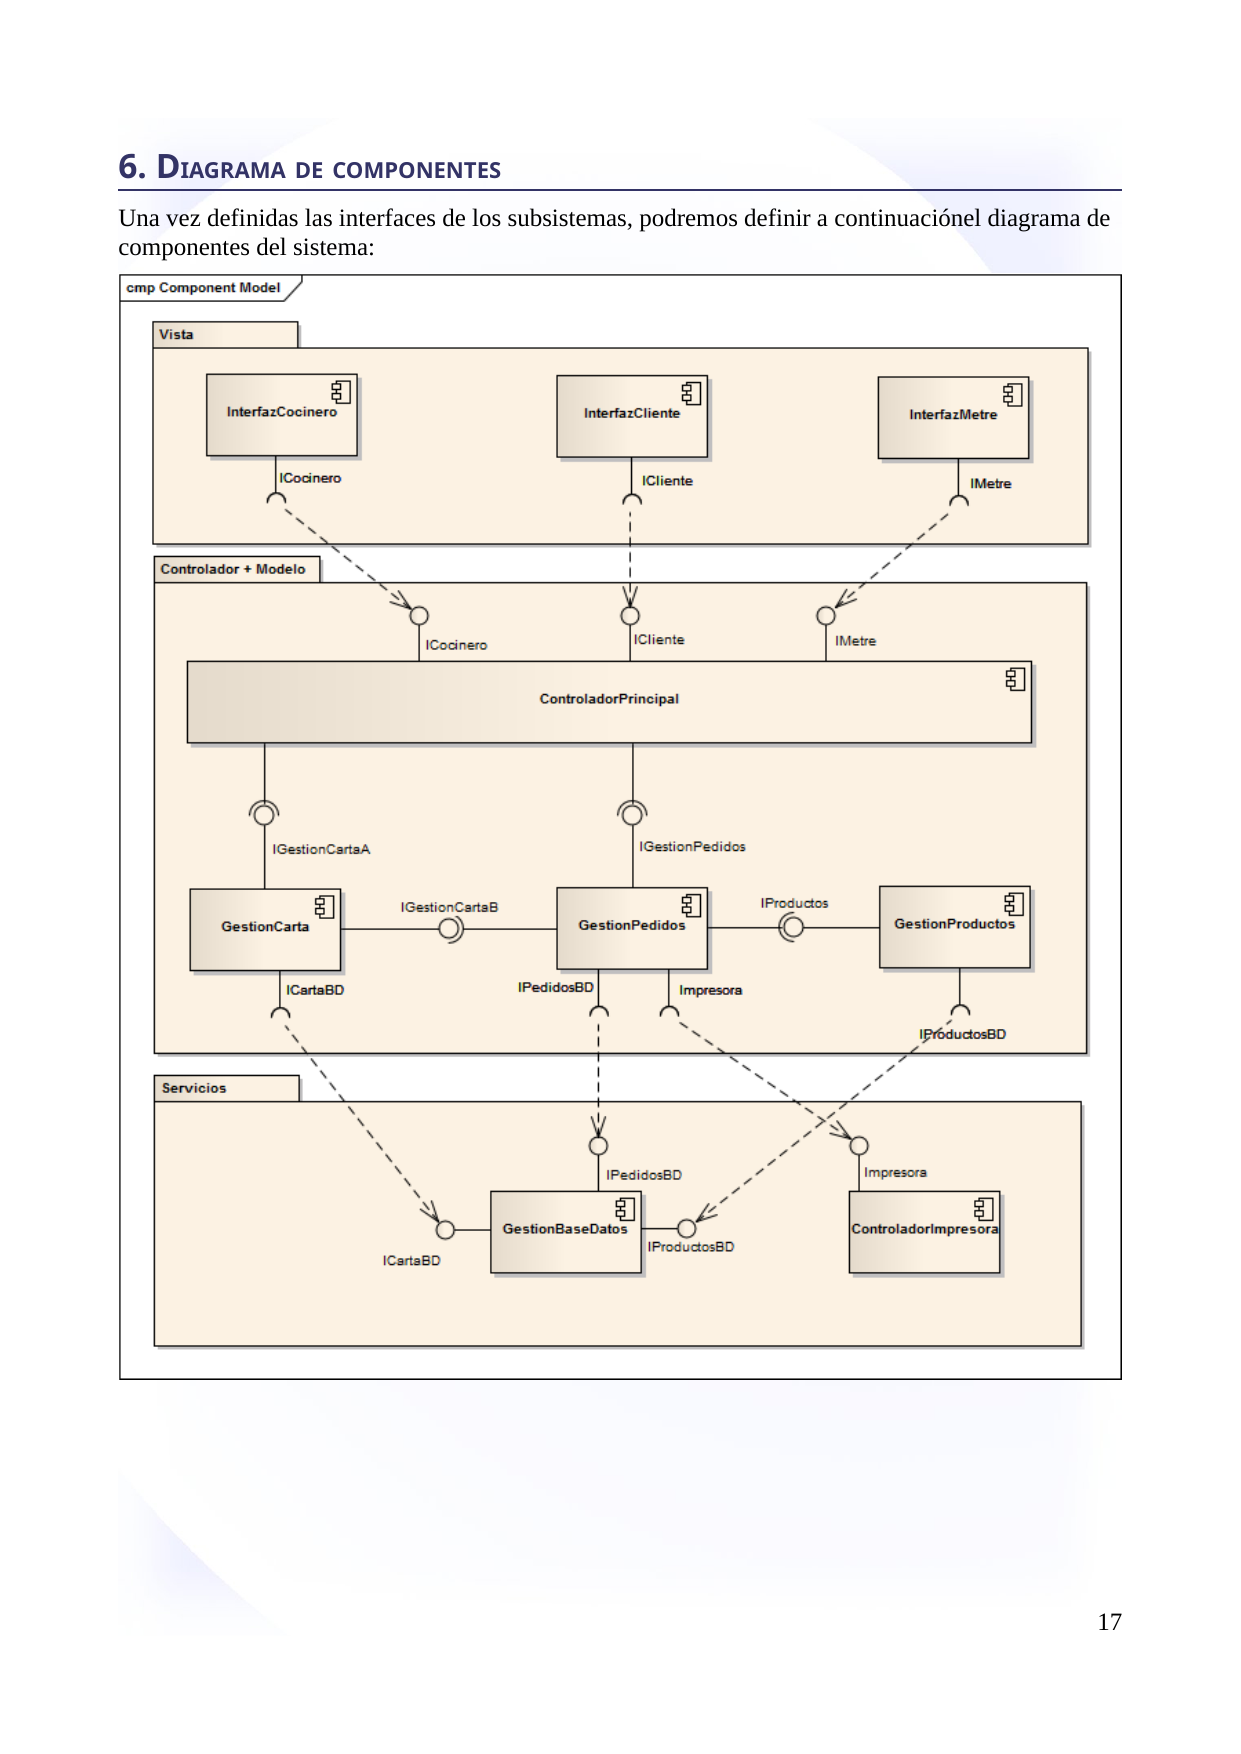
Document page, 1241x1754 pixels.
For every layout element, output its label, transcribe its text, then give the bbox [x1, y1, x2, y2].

text Una vez definidas las interfaces de los subsistemas, podremos definir a continuaciónel diagrama de componentes del sistema: [118, 203, 1122, 261]
picture [118, 118, 1122, 143]
picture [118, 261, 1122, 1636]
subtitle 6. Diagrama de componentes [118, 143, 1122, 189]
picture [118, 191, 1122, 203]
